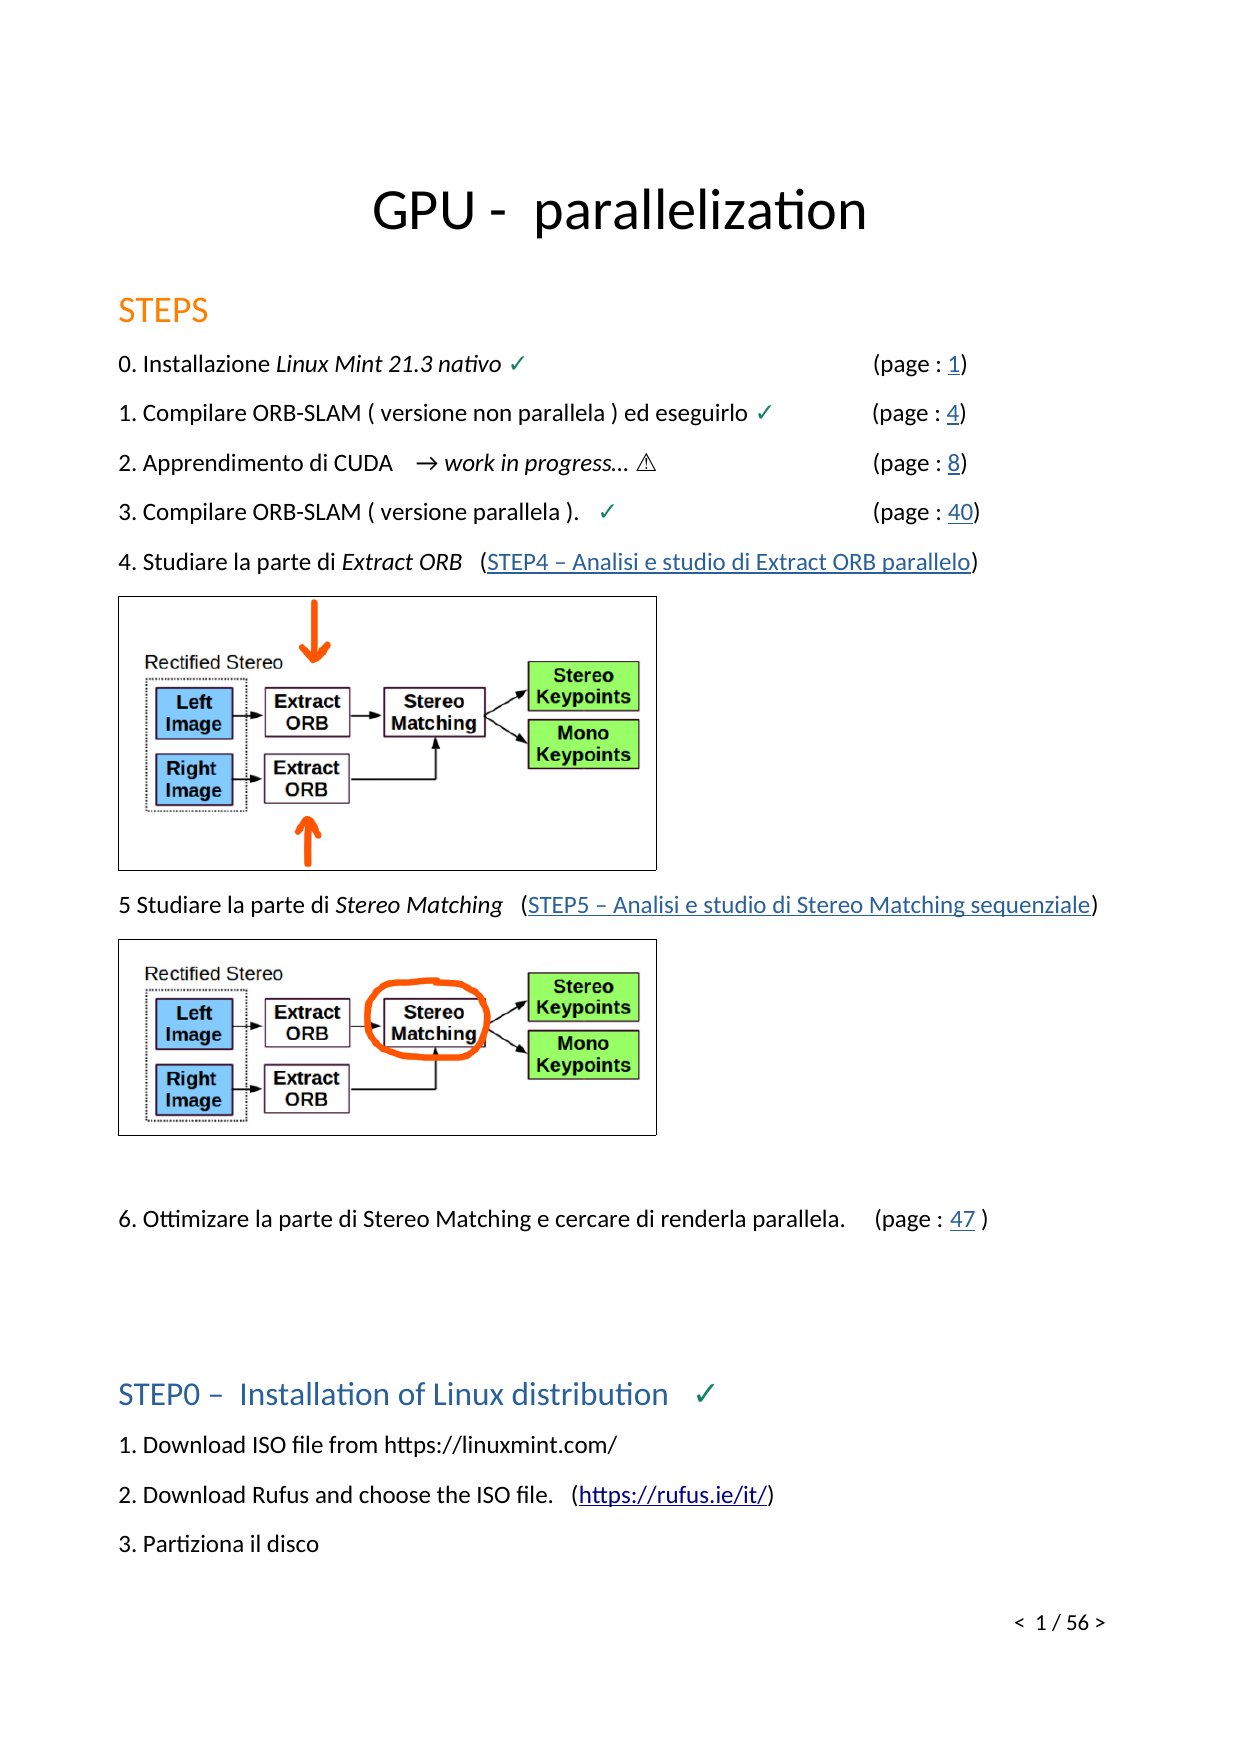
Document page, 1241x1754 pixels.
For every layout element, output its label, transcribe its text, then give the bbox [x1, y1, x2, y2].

subtitle STEP0 – Installation of Linux distribution ✓ [118, 1373, 1122, 1414]
title GPU - parallelization [118, 173, 1122, 244]
text 4. Studiare la parte di Extract ORB (STEP4 – Analisi e studio di Extract ORB parallelo) [118, 546, 1122, 577]
text 5 Studiare la parte di Stereo Matching (STEP5 – Analisi e studio di Stereo Matching sequenziale) [118, 889, 1122, 919]
text 3. Partiziona il disco [118, 1528, 1122, 1559]
picture [121, 941, 654, 1132]
text 1. Compilare ORB-SLAM ( versione non parallela ) ed eseguirlo ✓ (page : 4) [118, 397, 1122, 428]
subtitle STEPS [118, 286, 1122, 332]
text 3. Compilare ORB-SLAM ( versione parallela ). ✓ (page : 40) [118, 496, 1122, 527]
text 6. Ottimizare la parte di Stereo Matching e cercare di renderla parallela. (page : 47 ) [118, 1203, 1122, 1234]
text 2. Apprendimento di CUDA → work in progress… ⚠ (page : 8) [118, 447, 1122, 477]
text 0. Installazione Linux Mint 21.3 nativo ✓ (page : 1) [118, 348, 1122, 378]
text 2. Download Rufus and choose the ISO file. (https://rufus.ie/it/) [118, 1479, 1122, 1509]
text 1. Download ISO file from https://linuxmint.com/ [118, 1429, 1122, 1460]
picture [121, 598, 654, 867]
